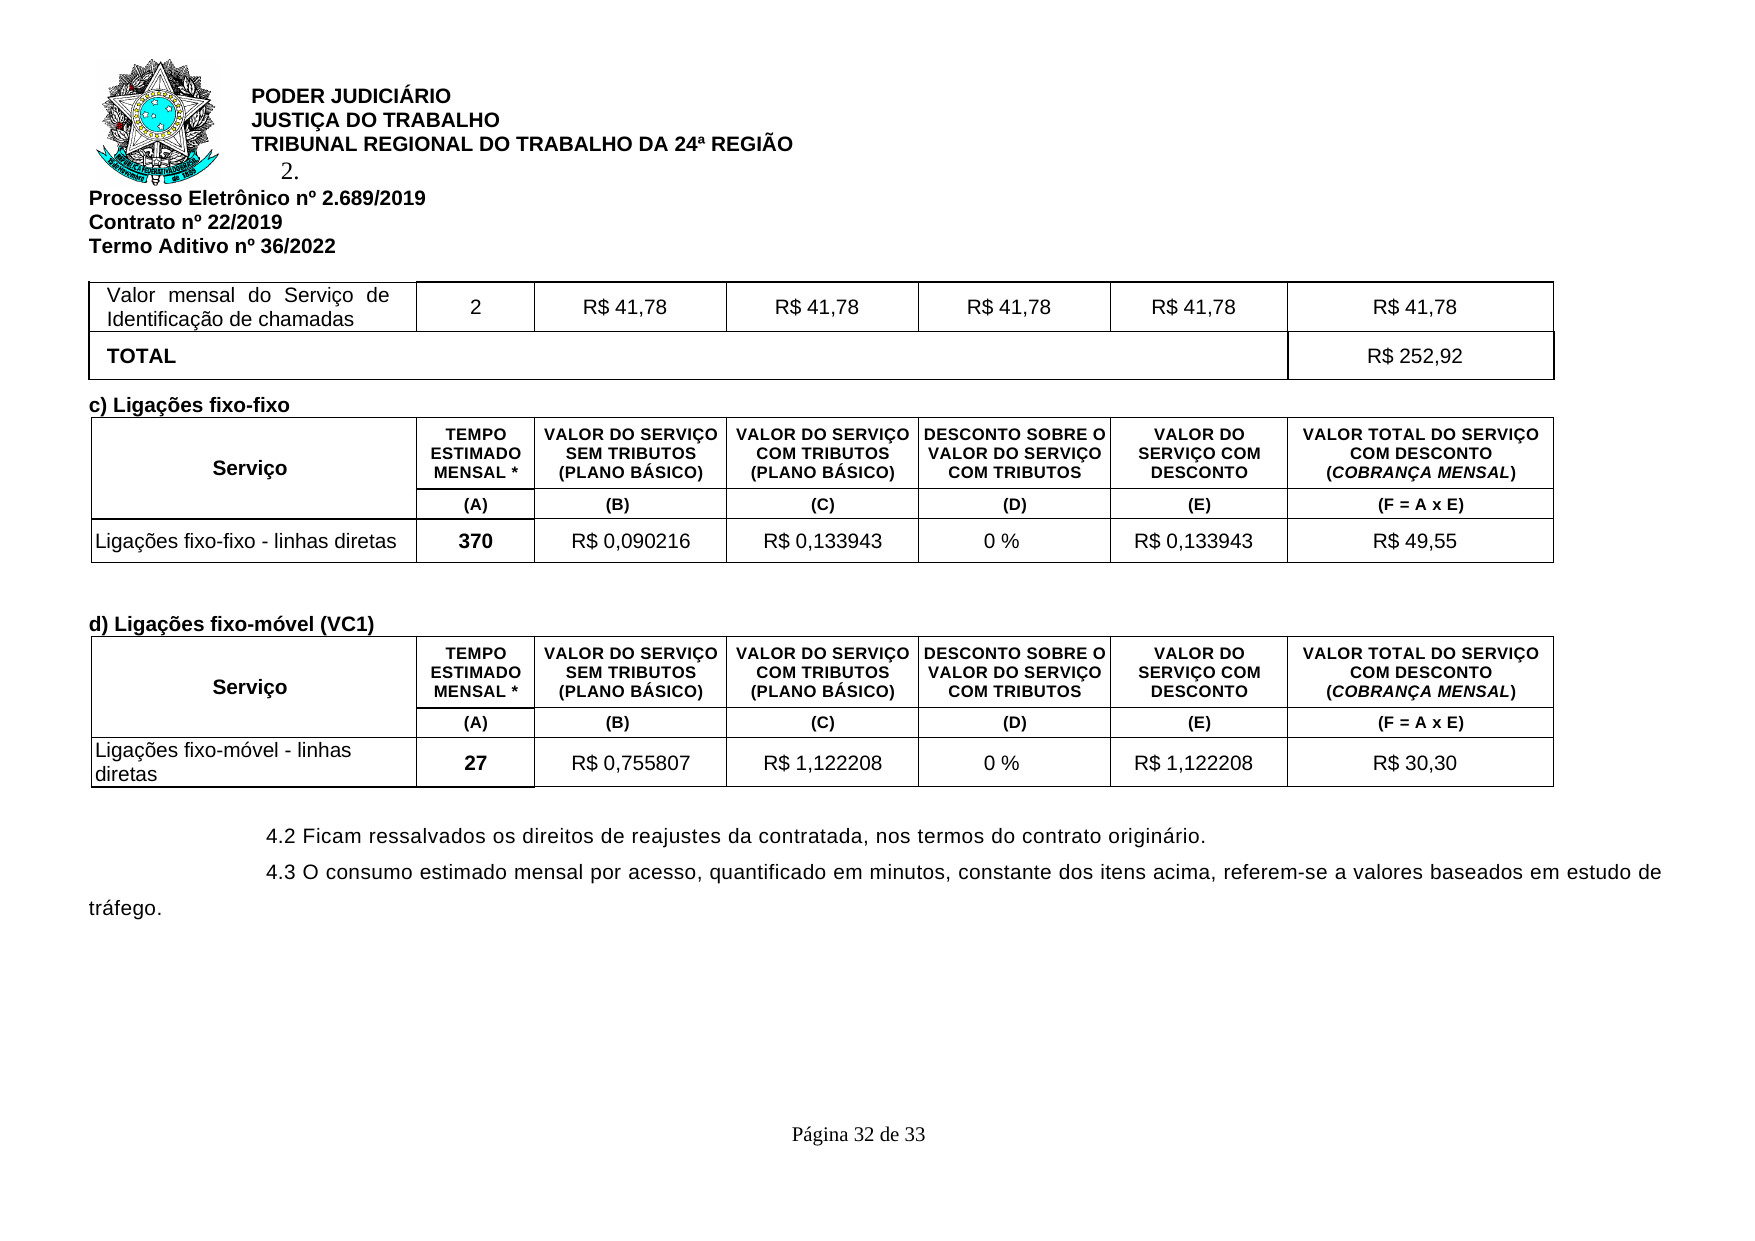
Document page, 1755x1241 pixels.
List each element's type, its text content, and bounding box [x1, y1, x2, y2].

table_cell R$ 41,78 [919, 283, 1110, 331]
table_cell 370 [417, 520, 534, 562]
table_header VALOR DO SERVIÇO COM DESCONTO [1111, 418, 1287, 488]
text 4.3 O consumo estimado mensal por acesso, quantificado em minutos, constante dos itens acima, referem-se a valores baseados em estudo de tráfego. [89, 860, 1666, 920]
table_cell R$ 41,78 [1111, 283, 1287, 331]
table_cell (D) [919, 489, 1110, 518]
table_cell (A) [417, 709, 534, 737]
table_cell 27 [417, 738, 534, 786]
table_header DESCONTO SOBRE O VALOR DO SERVIÇO COM TRIBUTOS [919, 418, 1110, 488]
table_cell R$ 0,755807 [535, 738, 726, 786]
table_header VALOR DO SERVIÇO COM TRIBUTOS (PLANO BÁSICO) [727, 418, 918, 488]
table_header TEMPO ESTIMADO MENSAL * [417, 637, 534, 707]
table_cell 0 % [919, 738, 1110, 786]
table_cell (F = A x E) [1288, 489, 1553, 518]
table_header VALOR DO SERVIÇO SEM TRIBUTOS (PLANO BÁSICO) [535, 637, 726, 707]
table_header Serviço [92, 637, 416, 737]
table_cell 0 % [919, 519, 1110, 562]
table_cell R$ 0,133943 [727, 519, 918, 562]
table_header DESCONTO SOBRE O VALOR DO SERVIÇO COM TRIBUTOS [919, 637, 1110, 707]
table_header Serviço [92, 418, 416, 518]
table_cell Ligações fixo-fixo - linhas diretas [92, 520, 416, 562]
table_cell R$ 1,122208 [727, 738, 918, 786]
table_cell (E) [1111, 489, 1287, 518]
text 4.2 Ficam ressalvados os direitos de reajustes da contratada, nos termos do contrato originário. [89, 824, 1666, 848]
table_cell R$ 49,55 [1288, 519, 1553, 562]
table_header VALOR DO SERVIÇO COM DESCONTO [1111, 637, 1287, 707]
table_cell TOTAL [90, 332, 1287, 379]
table_cell R$ 252,92 [1289, 332, 1553, 379]
table_cell (D) [919, 708, 1110, 737]
table_cell (B) [535, 708, 726, 737]
table_cell R$ 0,133943 [1111, 519, 1287, 562]
table_header TEMPO ESTIMADO MENSAL * [417, 418, 534, 488]
text c) Ligações fixo-fixo [89, 393, 1754, 417]
text d) Ligações fixo-móvel (VC1) [89, 612, 1754, 636]
table_header VALOR DO SERVIÇO SEM TRIBUTOS (PLANO BÁSICO) [535, 418, 726, 488]
table_cell R$ 1,122208 [1111, 738, 1287, 786]
table_cell (C) [727, 708, 918, 737]
table_header VALOR TOTAL DO SERVIÇO COM DESCONTO (COBRANÇA MENSAL) [1288, 637, 1553, 707]
table_header VALOR DO SERVIÇO COM TRIBUTOS (PLANO BÁSICO) [727, 637, 918, 707]
table_cell R$ 41,78 [727, 283, 918, 331]
table_cell Ligações fixo-móvel - linhas diretas [92, 738, 416, 786]
table_header VALOR TOTAL DO SERVIÇO COM DESCONTO (COBRANÇA MENSAL) [1288, 418, 1553, 488]
table_cell (C) [727, 489, 918, 518]
table_cell R$ 30,30 [1288, 738, 1553, 786]
table_cell Valor mensal do Serviço de Identificação de chamadas [90, 283, 416, 331]
table_cell (F = A x E) [1288, 708, 1553, 737]
table_cell R$ 41,78 [535, 283, 726, 331]
table_cell (A) [417, 490, 534, 518]
table_cell (B) [535, 489, 726, 518]
table_cell R$ 0,090216 [535, 519, 726, 562]
table_cell R$ 41,78 [1288, 283, 1553, 331]
table_cell 2 [417, 283, 534, 331]
table_cell (E) [1111, 708, 1287, 737]
